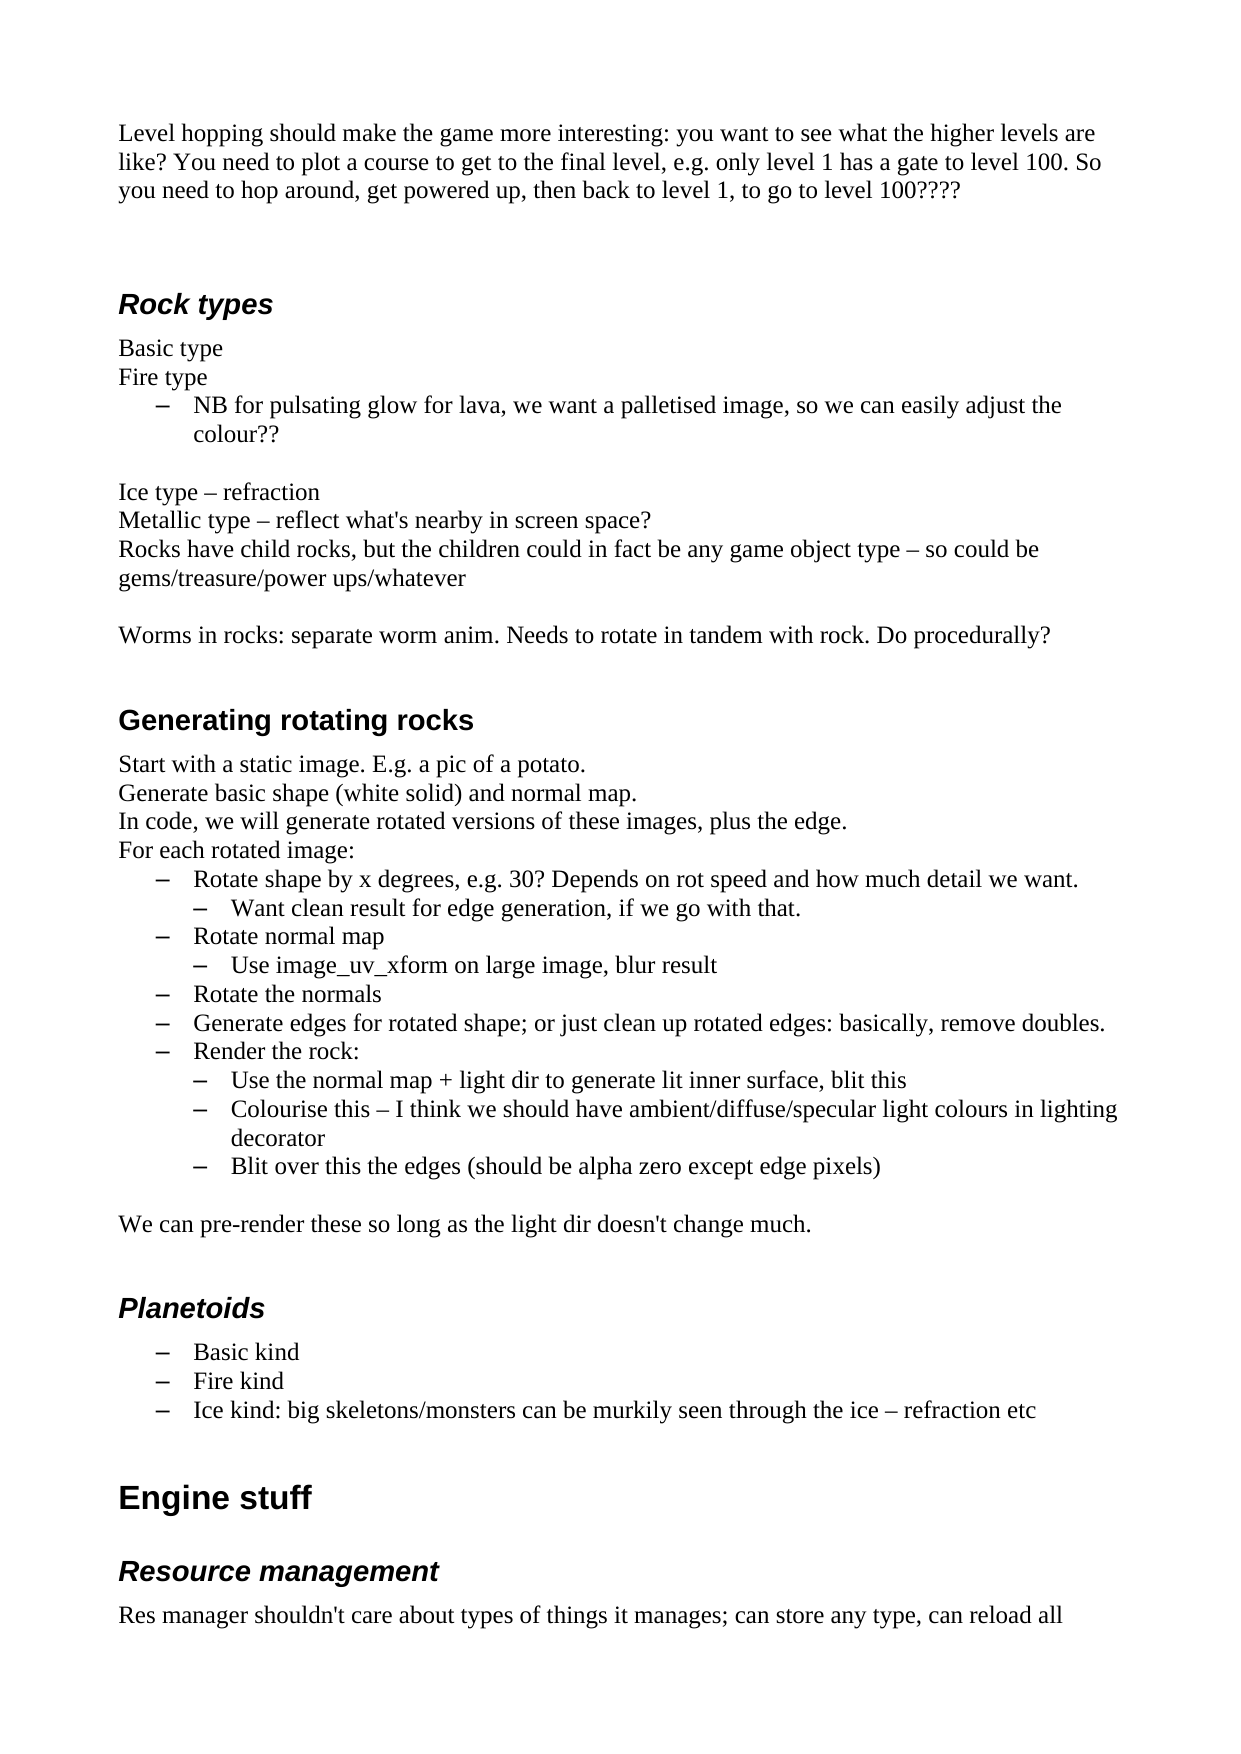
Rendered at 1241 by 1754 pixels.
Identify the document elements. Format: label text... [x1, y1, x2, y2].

text Generate basic shape (white solid) and normal map. [118, 778, 1122, 806]
subtitle Generating rotating rocks [118, 703, 1122, 736]
list Use the normal map + light dir to generate lit inner surface, blit this [193, 1065, 1122, 1094]
list Ice kind: big skeletons/monsters can be murkily seen through the ice – refraction etc [156, 1395, 1122, 1424]
subtitle Engine stuff [118, 1477, 1122, 1516]
list Rotate the normals [156, 979, 1122, 1008]
text Start with a static image. E.g. a pic of a potato. [118, 749, 1122, 778]
list Blit over this the edges (should be alpha zero except edge pixels) [193, 1151, 1122, 1180]
list Basic kind [156, 1337, 1122, 1366]
text For each rotated image: [118, 835, 1122, 864]
list NB for pulsating glow for lava, we want a palletised image, so we can easily adjust the colour?? [156, 390, 1122, 448]
text Basic type [118, 333, 1122, 362]
text Fire type [118, 362, 1122, 390]
list Want clean result for edge generation, if we go with that. [193, 893, 1122, 921]
text Worms in rocks: separate worm anim. Needs to rotate in tandem with rock. Do procedurally? [118, 620, 1122, 649]
text Metallic type – reflect what's nearby in screen space? [118, 505, 1122, 534]
text Rocks have child rocks, but the children could in fact be any game object type – so could be gems/treasure/power ups/whatever [118, 534, 1122, 592]
list Rotate shape by x degrees, e.g. 30? Depends on rot speed and how much detail we want. [156, 864, 1122, 893]
list Fire kind [156, 1366, 1122, 1395]
list Use image_uv_xform on large image, blur result [193, 950, 1122, 979]
text Level hopping should make the game more interesting: you want to see what the higher levels are like? You need to plot a course to get to the final level, e.g. only level 1 has a gate to level 100. So you need to hop around, get powered up, then back to level 1, to go to level 100???? [118, 118, 1122, 204]
text Res manager shouldn't care about types of things it manages; can store any type, can reload all [118, 1600, 1122, 1628]
list Rotate normal map [156, 921, 1122, 950]
subtitle Resource management [118, 1554, 1122, 1587]
text In code, we will generate rotated versions of these images, plus the edge. [118, 806, 1122, 835]
text We can pre-render these so long as the light dir doesn't change much. [118, 1209, 1122, 1238]
subtitle Planetoids [118, 1291, 1122, 1325]
text Ice type – refraction [118, 477, 1122, 505]
subtitle Rock types [118, 287, 1122, 320]
list Generate edges for rotated shape; or just clean up rotated edges: basically, remove doubles. [156, 1008, 1122, 1036]
list Colourise this – I think we should have ambient/diffuse/specular light colours in lighting decorator [193, 1094, 1122, 1151]
list Render the rock: [156, 1036, 1122, 1065]
